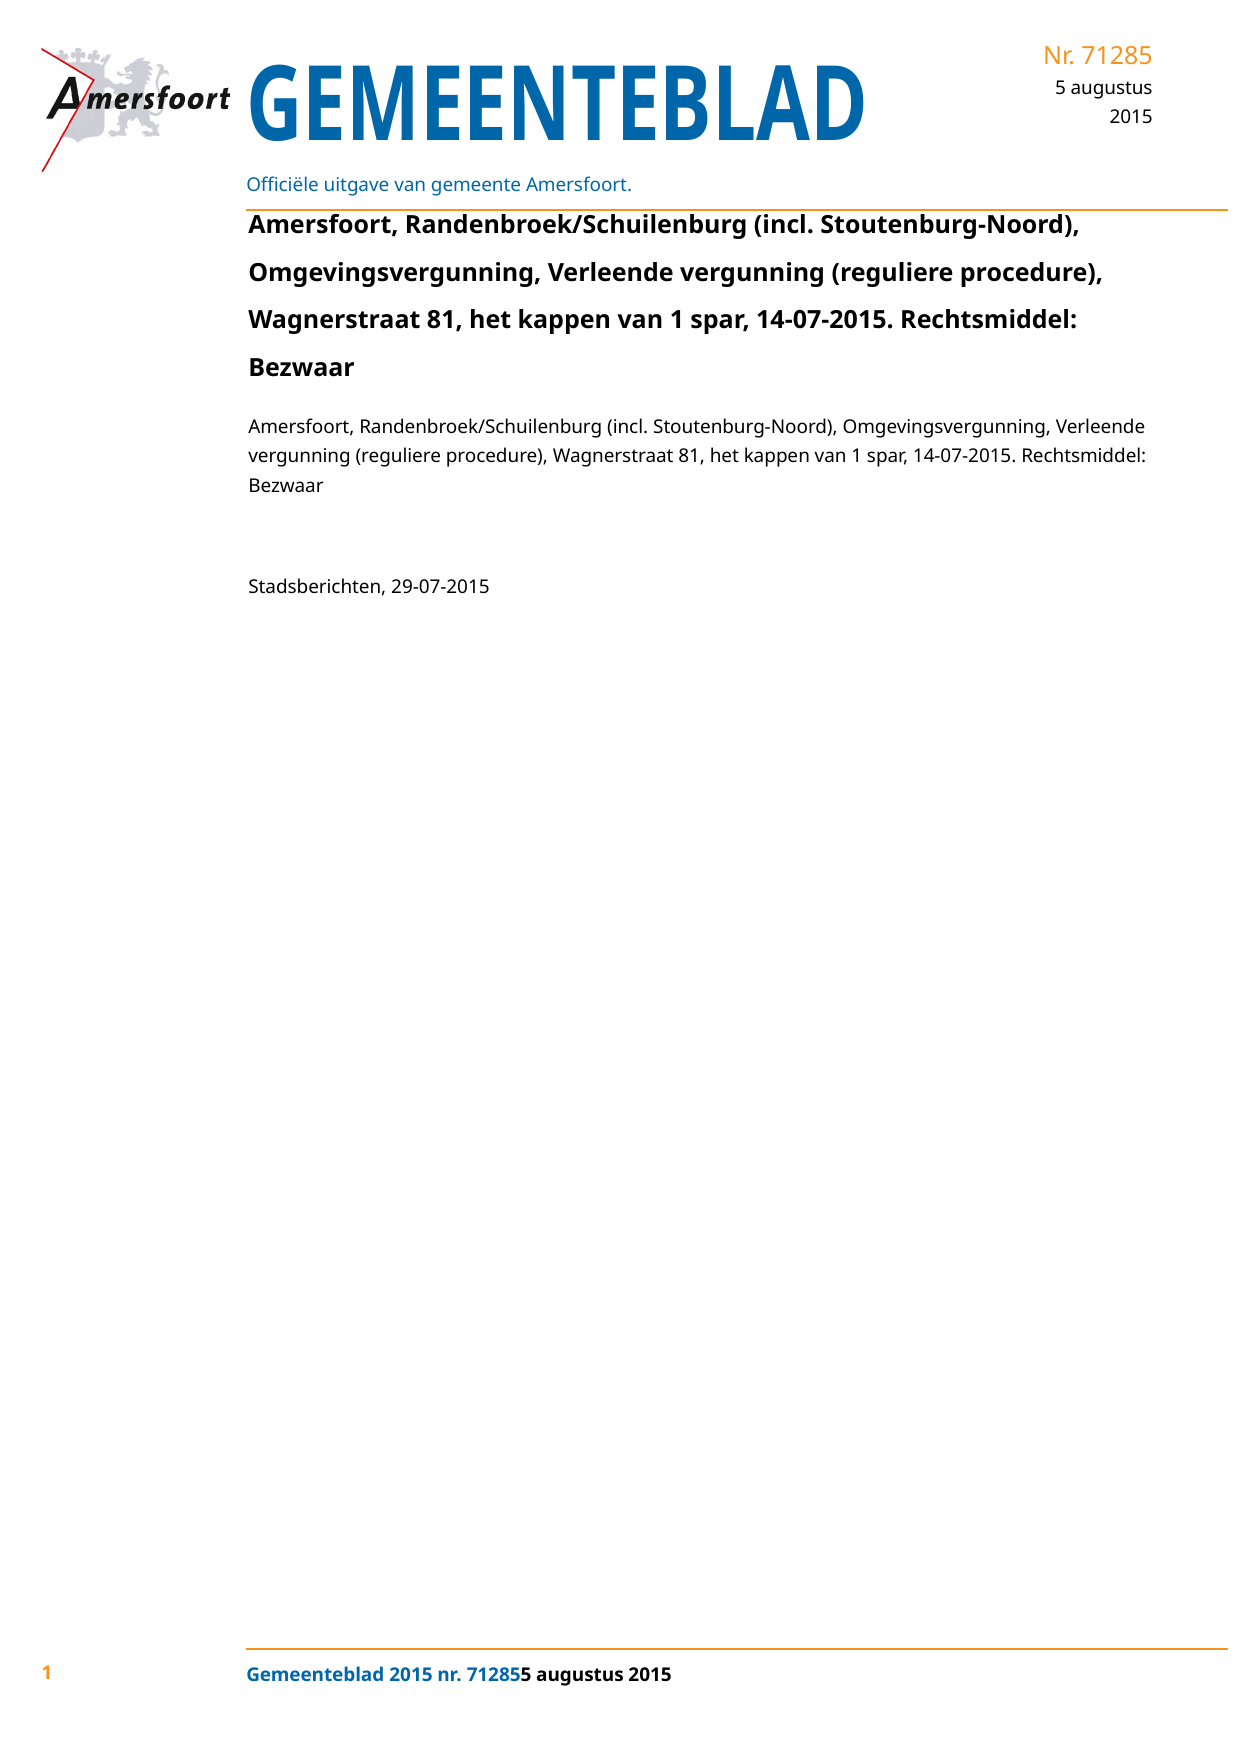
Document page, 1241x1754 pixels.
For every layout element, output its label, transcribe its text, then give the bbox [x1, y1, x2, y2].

text Amersfoort, Randenbroek/Schuilenburg (incl. Stoutenburg-Noord), Omgevingsvergunning, Verleende vergunning (reguliere procedure), Wagnerstraat 81, het kappen van 1 spar, 14-07-2015. Rechtsmiddel: Bezwaar [248, 413, 1152, 498]
picture [41, 47, 231, 172]
text Amersfoort, Randenbroek/Schuilenburg (incl. Stoutenburg-Noord), Omgevingsvergunning, Verleende vergunning (reguliere procedure), Wagnerstraat 81, het kappen van 1 spar, 14-07-2015. Rechtsmiddel: Bezwaar [248, 211, 1152, 384]
text Stadsberichten, 29-07-2015 [248, 573, 1152, 599]
